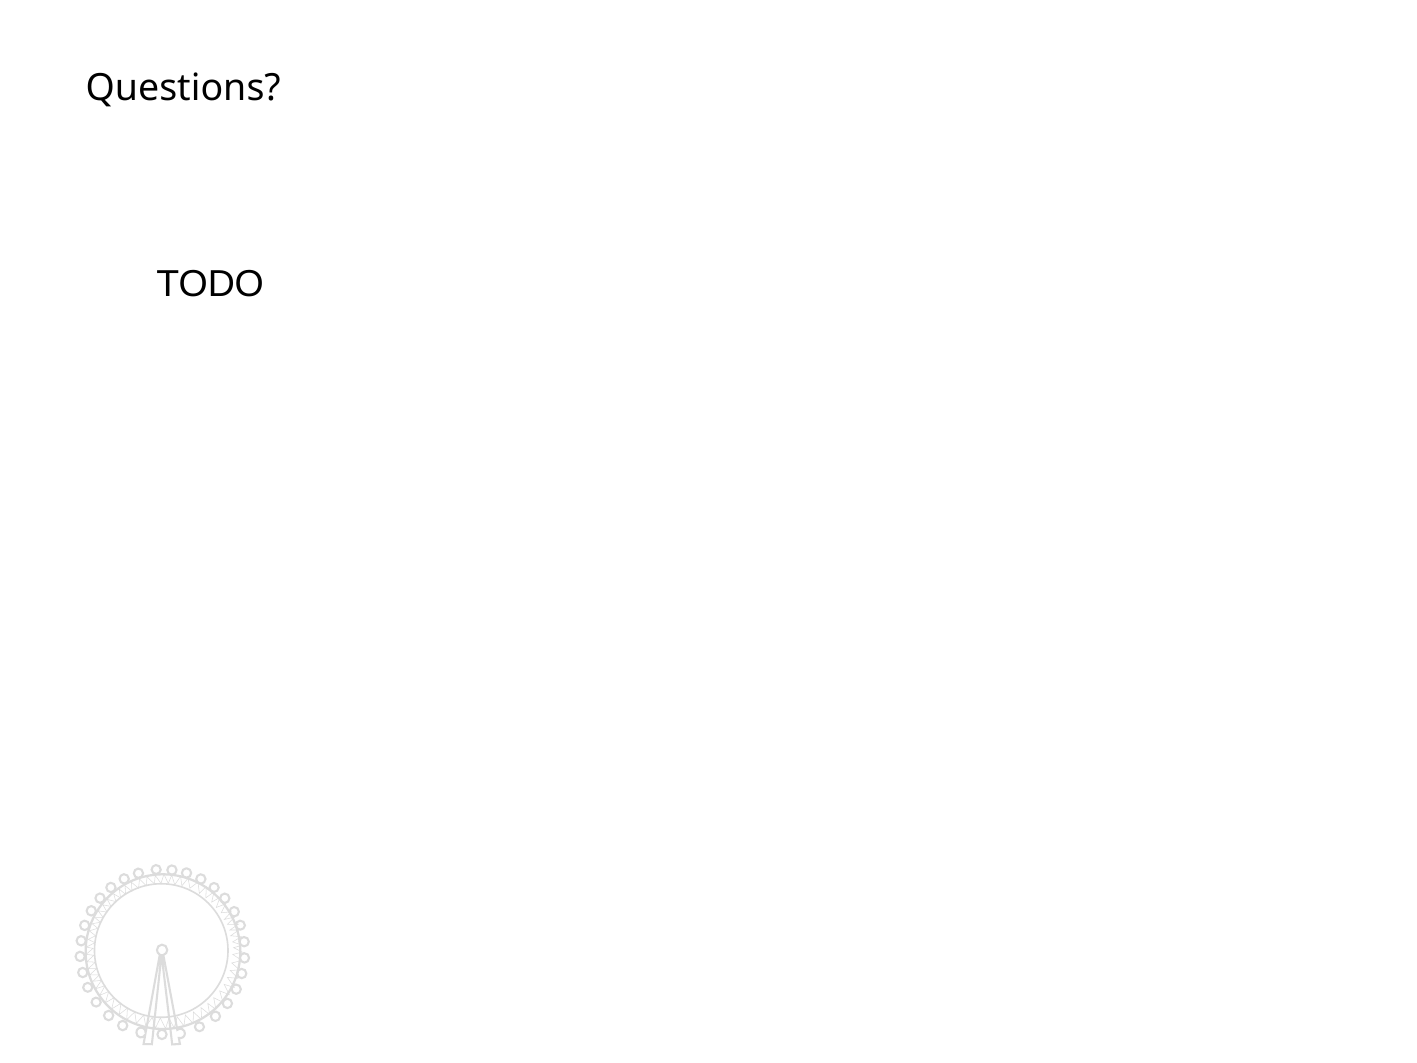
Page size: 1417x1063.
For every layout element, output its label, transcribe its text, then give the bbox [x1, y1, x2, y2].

subtitle TODO [141, 255, 1276, 904]
title Questions? [70, 53, 1346, 224]
